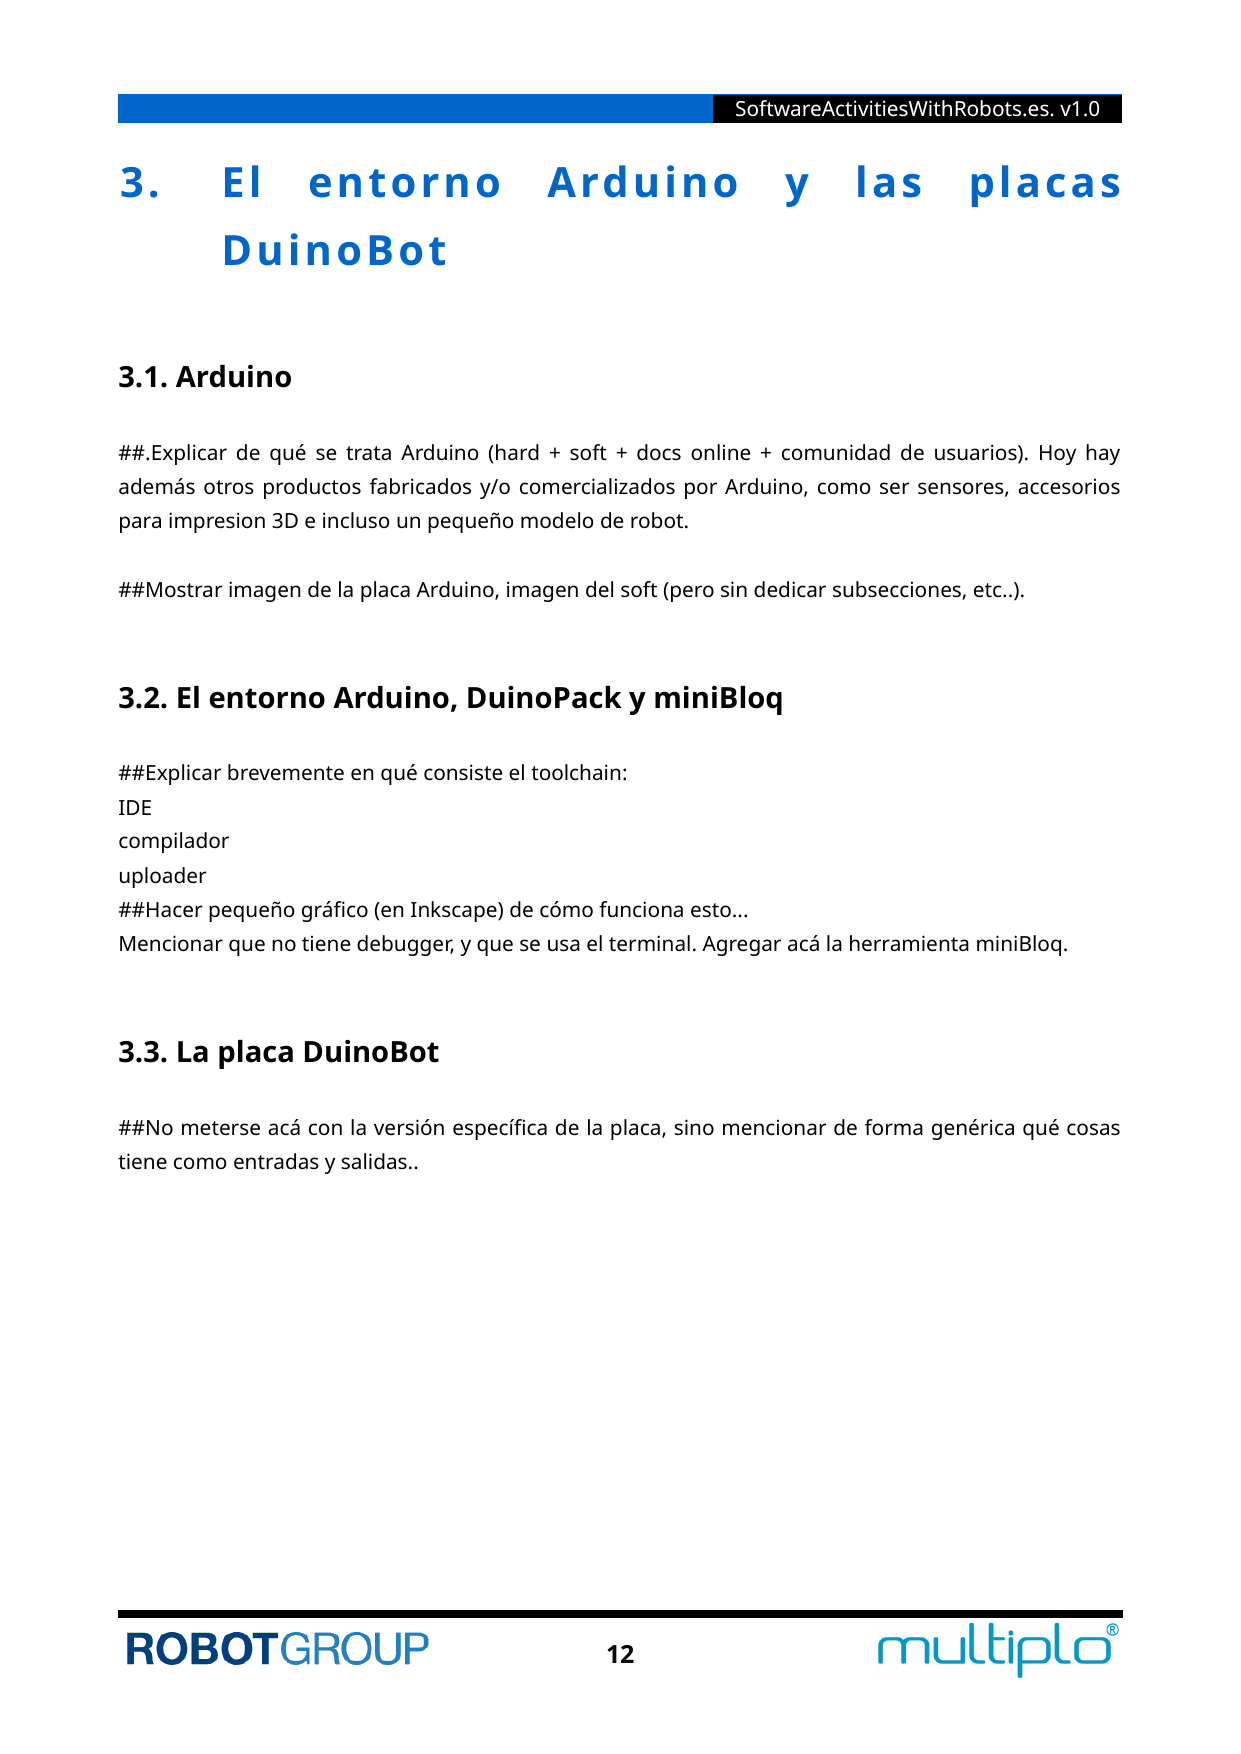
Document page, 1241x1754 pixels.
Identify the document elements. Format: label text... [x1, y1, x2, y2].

text 3.2. El entorno Arduino, DuinoPack y miniBloq [118, 677, 1122, 717]
picture [118, 1622, 434, 1673]
text ##Explicar brevemente en qué consiste el toolchain: [118, 758, 1122, 787]
text Mencionar que no tiene debugger, y que se usa el terminal. Agregar acá la herramienta miniBloq. [118, 929, 1122, 957]
text ##.Explicar de qué se trata Arduino (hard + soft + docs online + comunidad de usuarios). Hoy hay además otros productos fabricados y/o comercializados por Arduino, como ser sensores, accesorios para impresion 3D e incluso un pequeño modelo de robot. [118, 438, 1122, 535]
text IDE [118, 793, 1122, 821]
picture [877, 1622, 1123, 1679]
text uploader [118, 861, 1122, 889]
text 3. El entorno Arduino y las placas DuinoBot [120, 152, 1122, 277]
text 3.1. Arduino [118, 357, 1122, 396]
text compilador [118, 827, 1122, 855]
text ##No meterse acá con la versión específica de la placa, sino mencionar de forma genérica qué cosas tiene como entradas y salidas.. [118, 1113, 1122, 1175]
text ##Mostrar imagen de la placa Arduino, imagen del soft (pero sin dedicar subsecciones, etc..). [118, 575, 1122, 603]
text 3.3. La placa DuinoBot [118, 1031, 1122, 1071]
text ##Hacer pequeño gráfico (en Inkscape) de cómo funciona esto... [118, 895, 1122, 923]
